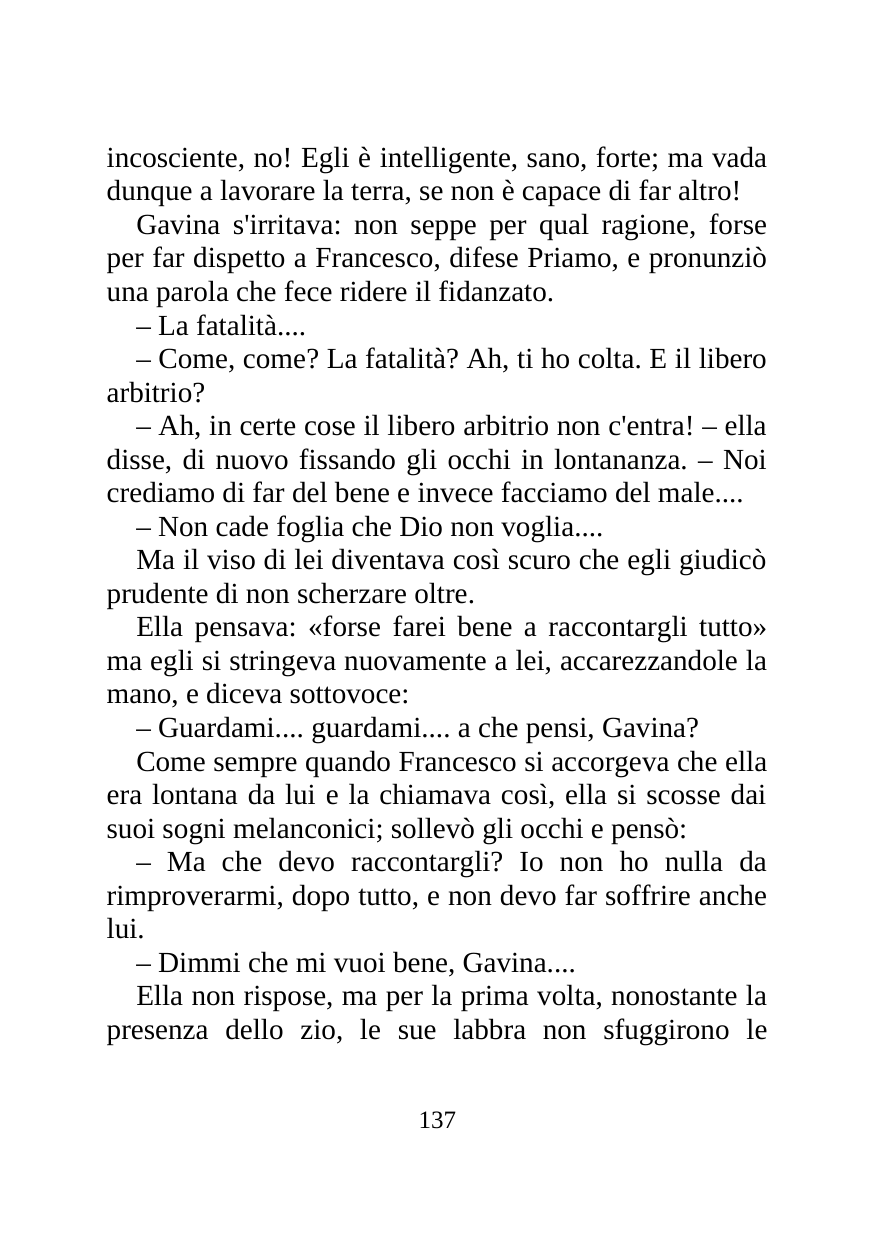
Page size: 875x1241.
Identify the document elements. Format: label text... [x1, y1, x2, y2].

text Ella non rispose, ma per la prima volta, nonostante la presenza dello zio, le sue labbra non sfuggirono le [106, 978, 768, 1046]
text – Ah, in certe cose il libero arbitrio non c'entra! – ella disse, di nuovo fissando gli occhi in lontananza. – Noi crediamo di far del bene e invece facciamo del male.... [106, 408, 768, 509]
text – Dimmi che mi vuoi bene, Gavina.... [106, 945, 768, 978]
text – La fatalità.... [106, 308, 768, 341]
text Come sempre quando Francesco si accorgeva che ella era lontana da lui e la chiamava così, ella si scosse dai suoi sogni melanconici; sollevò gli occhi e pensò: [106, 744, 768, 844]
text – Non cade foglia che Dio non voglia.... [106, 509, 768, 542]
text Ella pensava: «forse farei bene a raccontargli tutto» ma egli si stringeva nuovamente a lei, accarezzandole la mano, e diceva sottovoce: [106, 609, 768, 710]
text incosciente, no! Egli è intelligente, sano, forte; ma vada dunque a lavorare la terra, se non è capace di far altro! [106, 140, 768, 207]
text Gavina s'irritava: non seppe per qual ragione, forse per far dispetto a Francesco, difese Priamo, e pronunziò una parola che fece ridere il fidanzato. [106, 207, 768, 308]
text – Come, come? La fatalità? Ah, ti ho colta. E il libero arbitrio? [106, 341, 768, 408]
text Ma il viso di lei diventava così scuro che egli giudicò prudente di non scherzare oltre. [106, 542, 768, 609]
text – Ma che devo raccontargli? Io non ho nulla da rimproverarmi, dopo tutto, e non devo far soffrire anche lui. [106, 844, 768, 945]
text – Guardami.... guardami.... a che pensi, Gavina? [106, 710, 768, 744]
